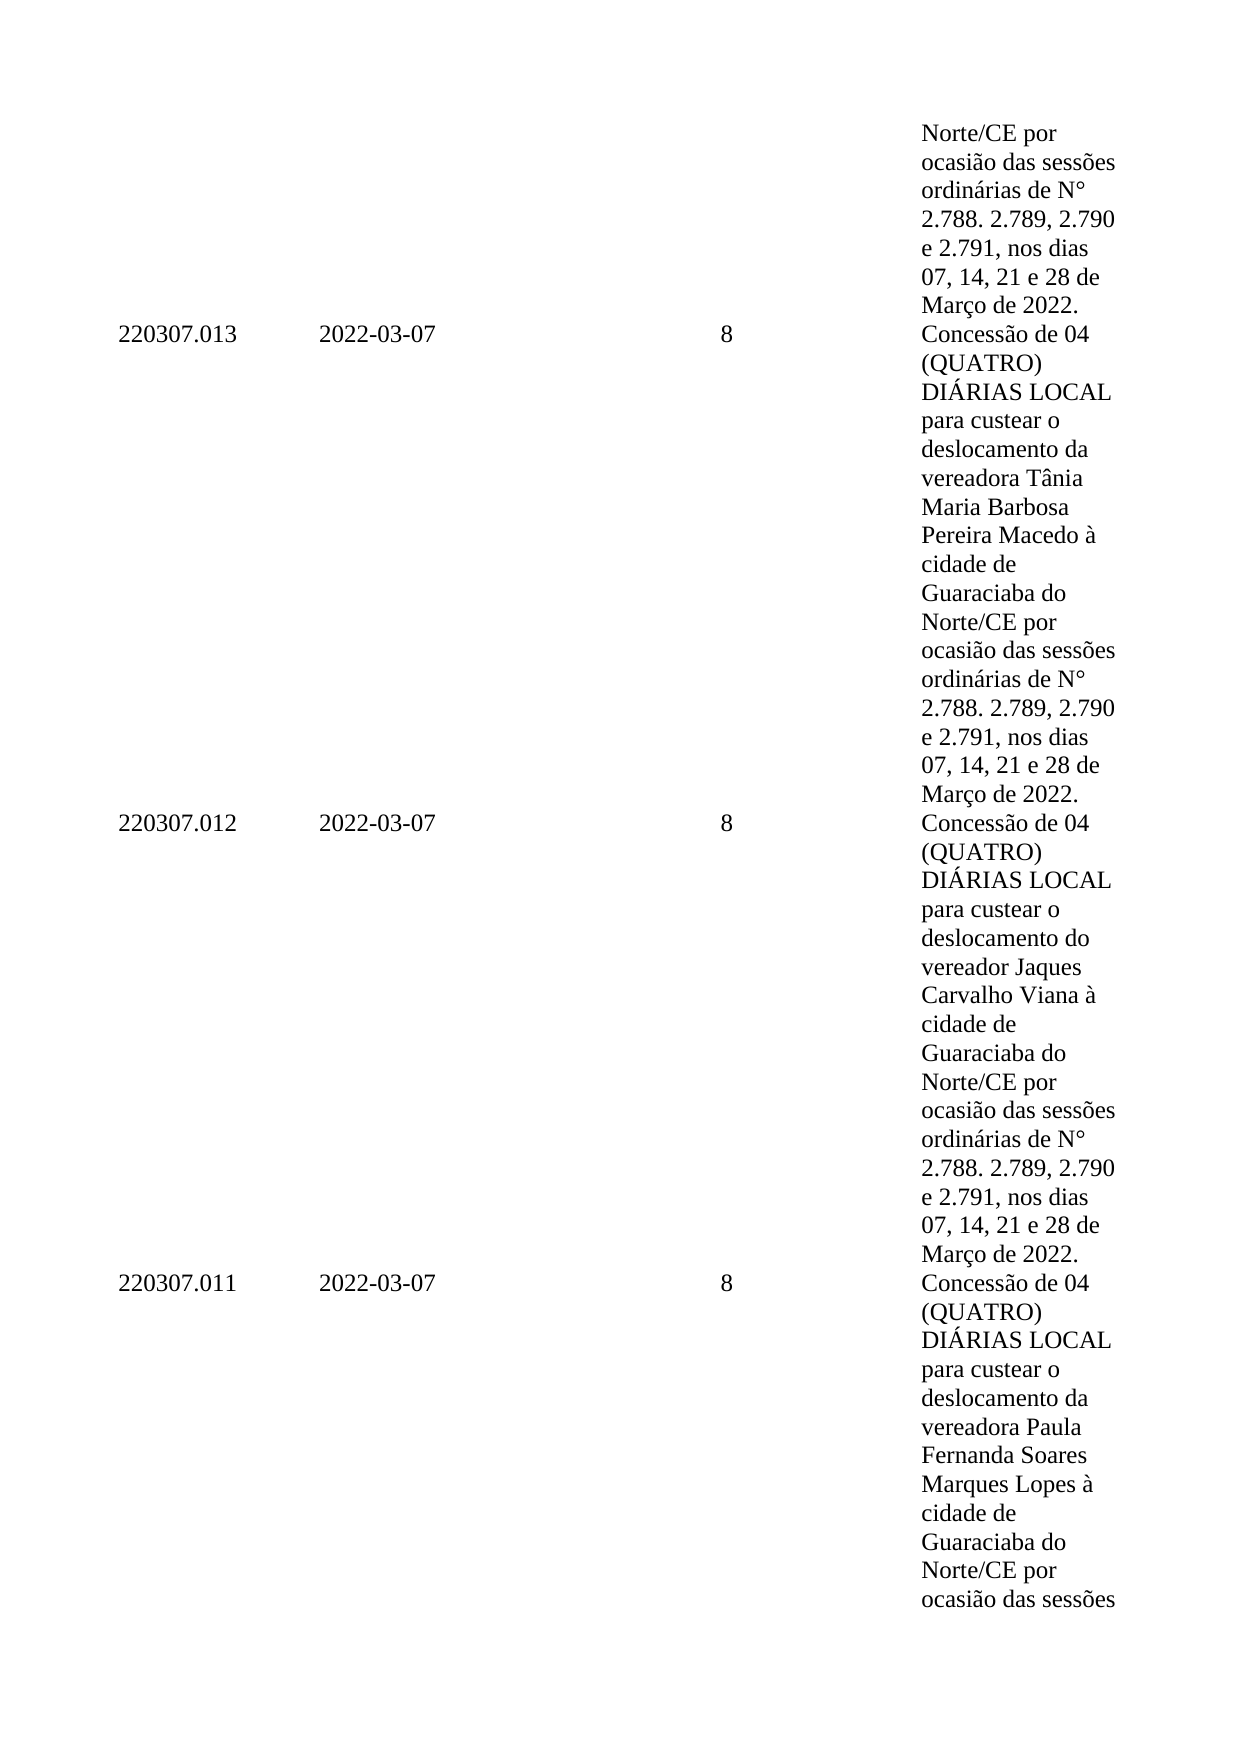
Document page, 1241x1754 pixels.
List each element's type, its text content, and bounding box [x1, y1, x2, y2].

table_cell Concessão de 04 (QUATRO) DIÁRIAS LOCAL para custear o deslocamento do vereador Jaques Carvalho Viana à cidade de Guaraciaba do Norte/CE por ocasião das sessões ordinárias de N° 2.788. 2.789, 2.790 e 2.791, nos dias 07, 14, 21 e 28 de Março de 2022. [921, 808, 1122, 1268]
table_cell 220307.013 [118, 319, 319, 808]
table_cell Concessão de 04 (QUATRO) DIÁRIAS LOCAL para custear o deslocamento da vereadora Paula Fernanda Soares Marques Lopes à cidade de Guaraciaba do Norte/CE por ocasião das sessões [921, 1268, 1122, 1613]
table_cell 220307.011 [118, 1268, 319, 1613]
table_cell 8 [720, 319, 921, 808]
table_cell 2022-03-07 [319, 1268, 519, 1613]
table_cell 2022-03-07 [319, 808, 519, 1268]
table_cell [118, 118, 319, 319]
table_cell [520, 319, 720, 808]
table_cell [520, 118, 720, 319]
table_cell [520, 1268, 720, 1613]
table_cell 220307.012 [118, 808, 319, 1268]
table_cell [319, 118, 519, 319]
table_cell 8 [720, 1268, 921, 1613]
table_cell [720, 118, 921, 319]
table_cell Concessão de 04 (QUATRO) DIÁRIAS LOCAL para custear o deslocamento da vereadora Tânia Maria Barbosa Pereira Macedo à cidade de Guaraciaba do Norte/CE por ocasião das sessões ordinárias de N° 2.788. 2.789, 2.790 e 2.791, nos dias 07, 14, 21 e 28 de Março de 2022. [921, 319, 1122, 808]
table_cell Norte/CE por ocasião das sessões ordinárias de N° 2.788. 2.789, 2.790 e 2.791, nos dias 07, 14, 21 e 28 de Março de 2022. [921, 118, 1122, 319]
table_cell 2022-03-07 [319, 319, 519, 808]
table_cell 8 [720, 808, 921, 1268]
table_cell [520, 808, 720, 1268]
